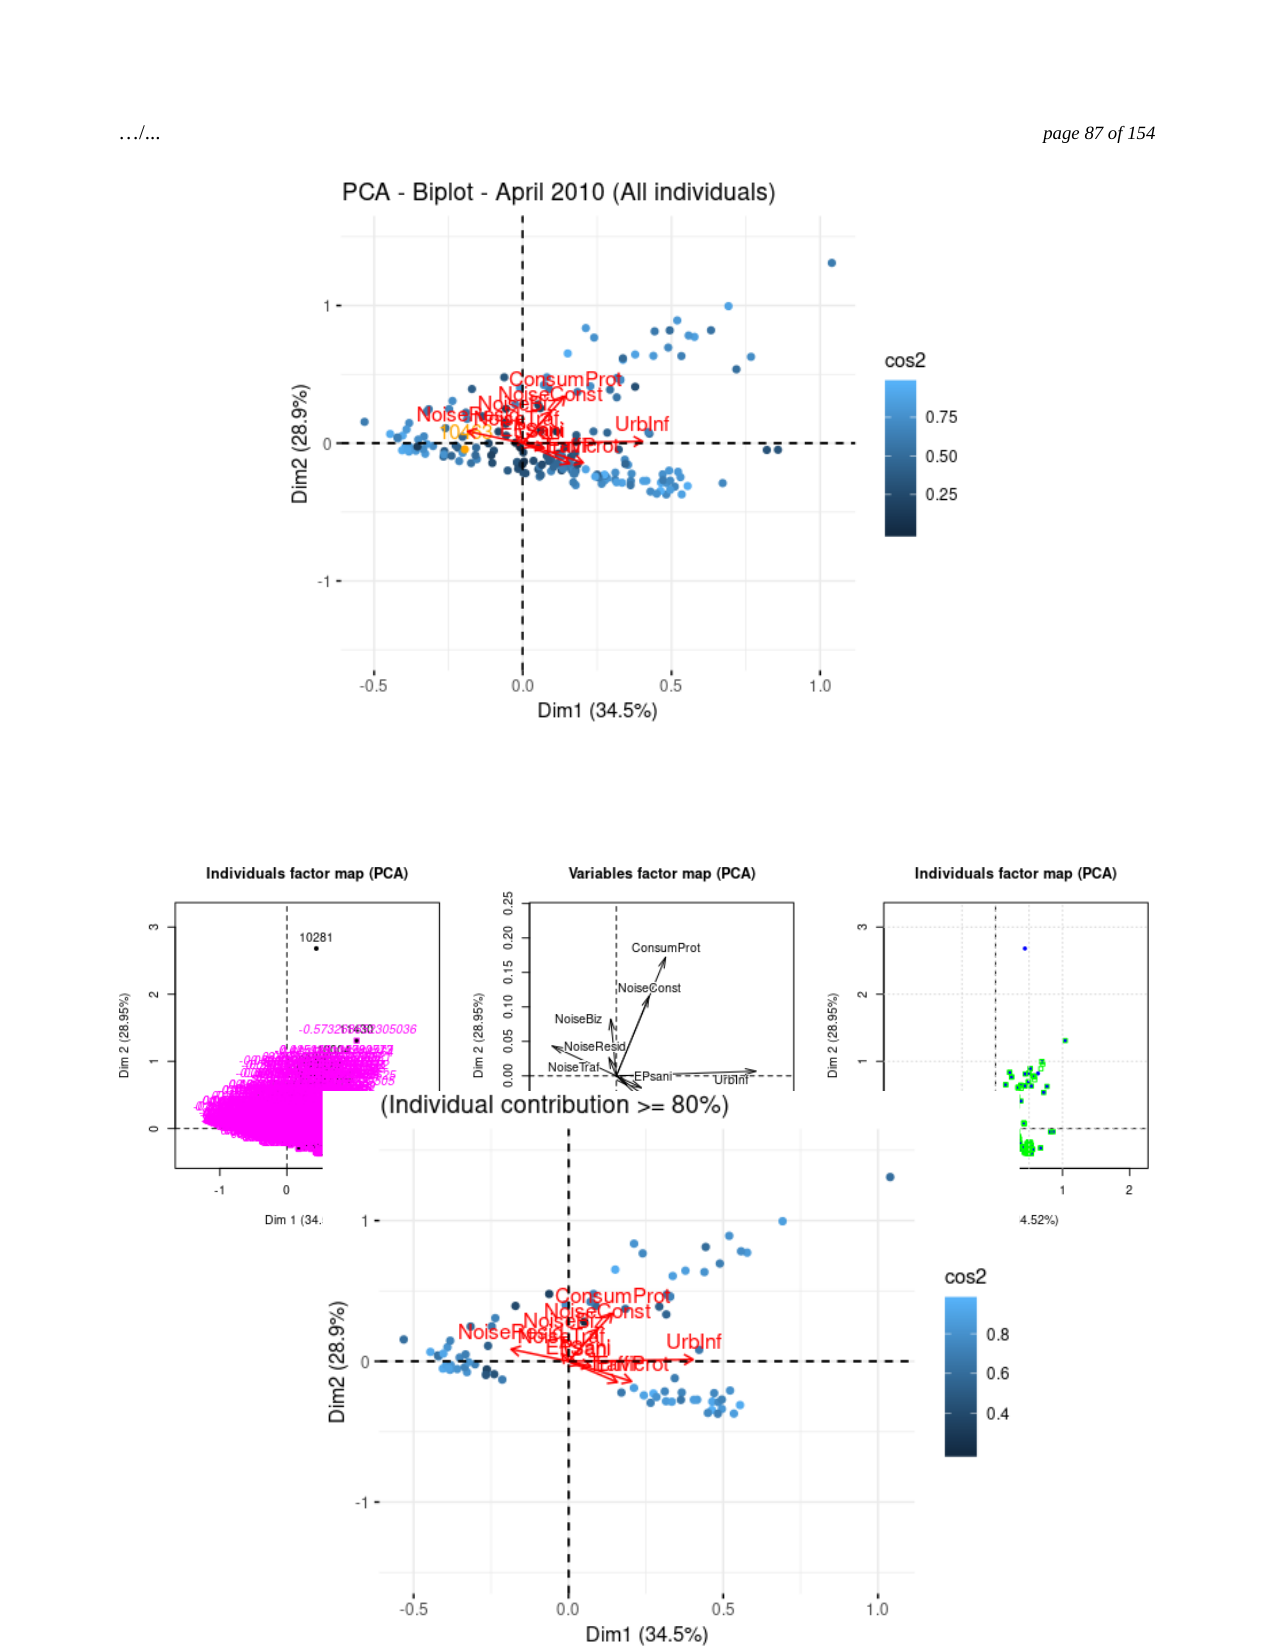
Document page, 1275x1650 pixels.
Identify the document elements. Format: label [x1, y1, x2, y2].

picture [285, 176, 972, 727]
picture [118, 858, 1158, 1650]
